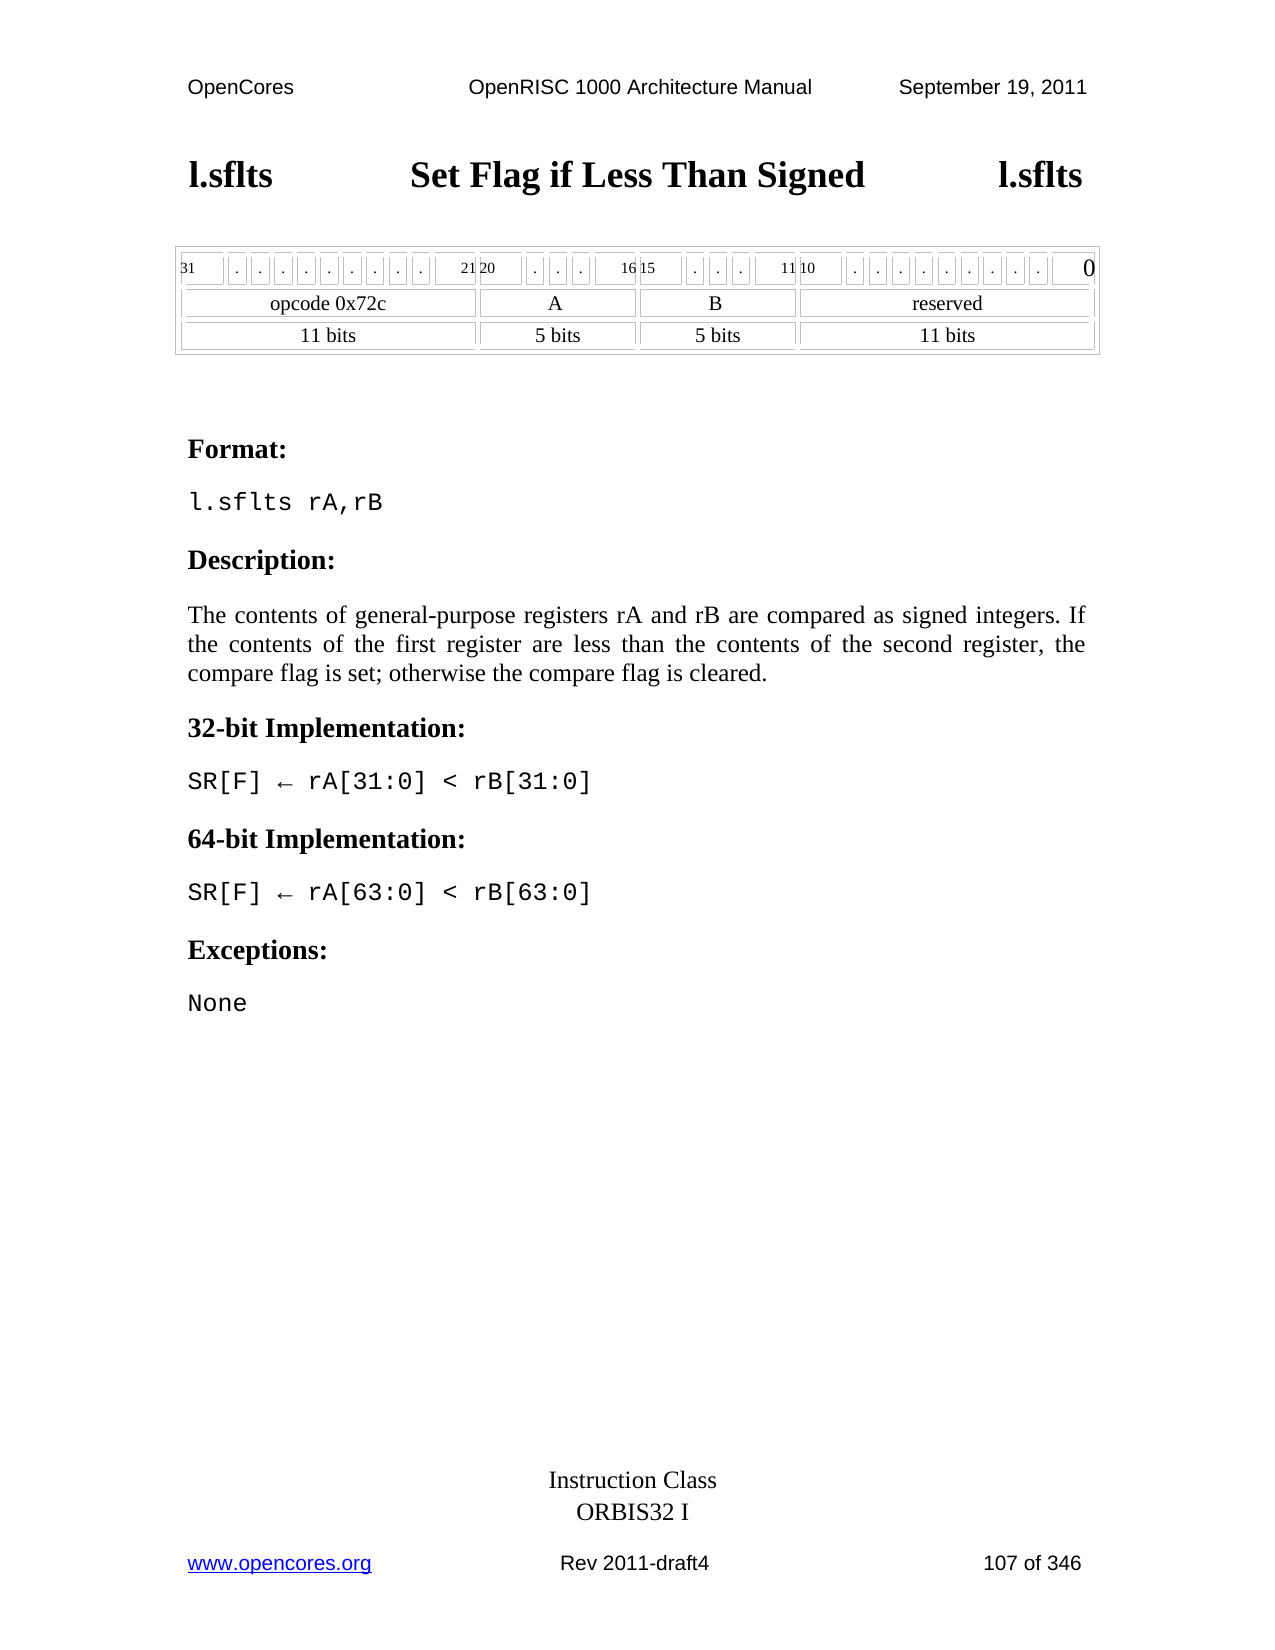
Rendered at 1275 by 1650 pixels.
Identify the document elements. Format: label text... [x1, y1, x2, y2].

text l.sflts rA,rB [187, 489, 1087, 518]
text None [187, 990, 1087, 1019]
text Exceptions: [187, 933, 1087, 965]
text Format: [187, 432, 1087, 464]
text SR[F] ← rA[63:0] < rB[63:0] [187, 880, 1087, 908]
text 64-bit Implementation: [187, 822, 1087, 855]
text Description: [187, 543, 1087, 575]
text SR[F] ← rA[31:0] < rB[31:0] [187, 769, 1087, 797]
text 32-bit Implementation: [187, 712, 1087, 744]
text The contents of general-purpose registers rA and rB are compared as signed integers. If the contents of the first register are less than the contents of the second register, the compare flag is set; otherwise the compare flag is cleared. [187, 600, 1087, 687]
